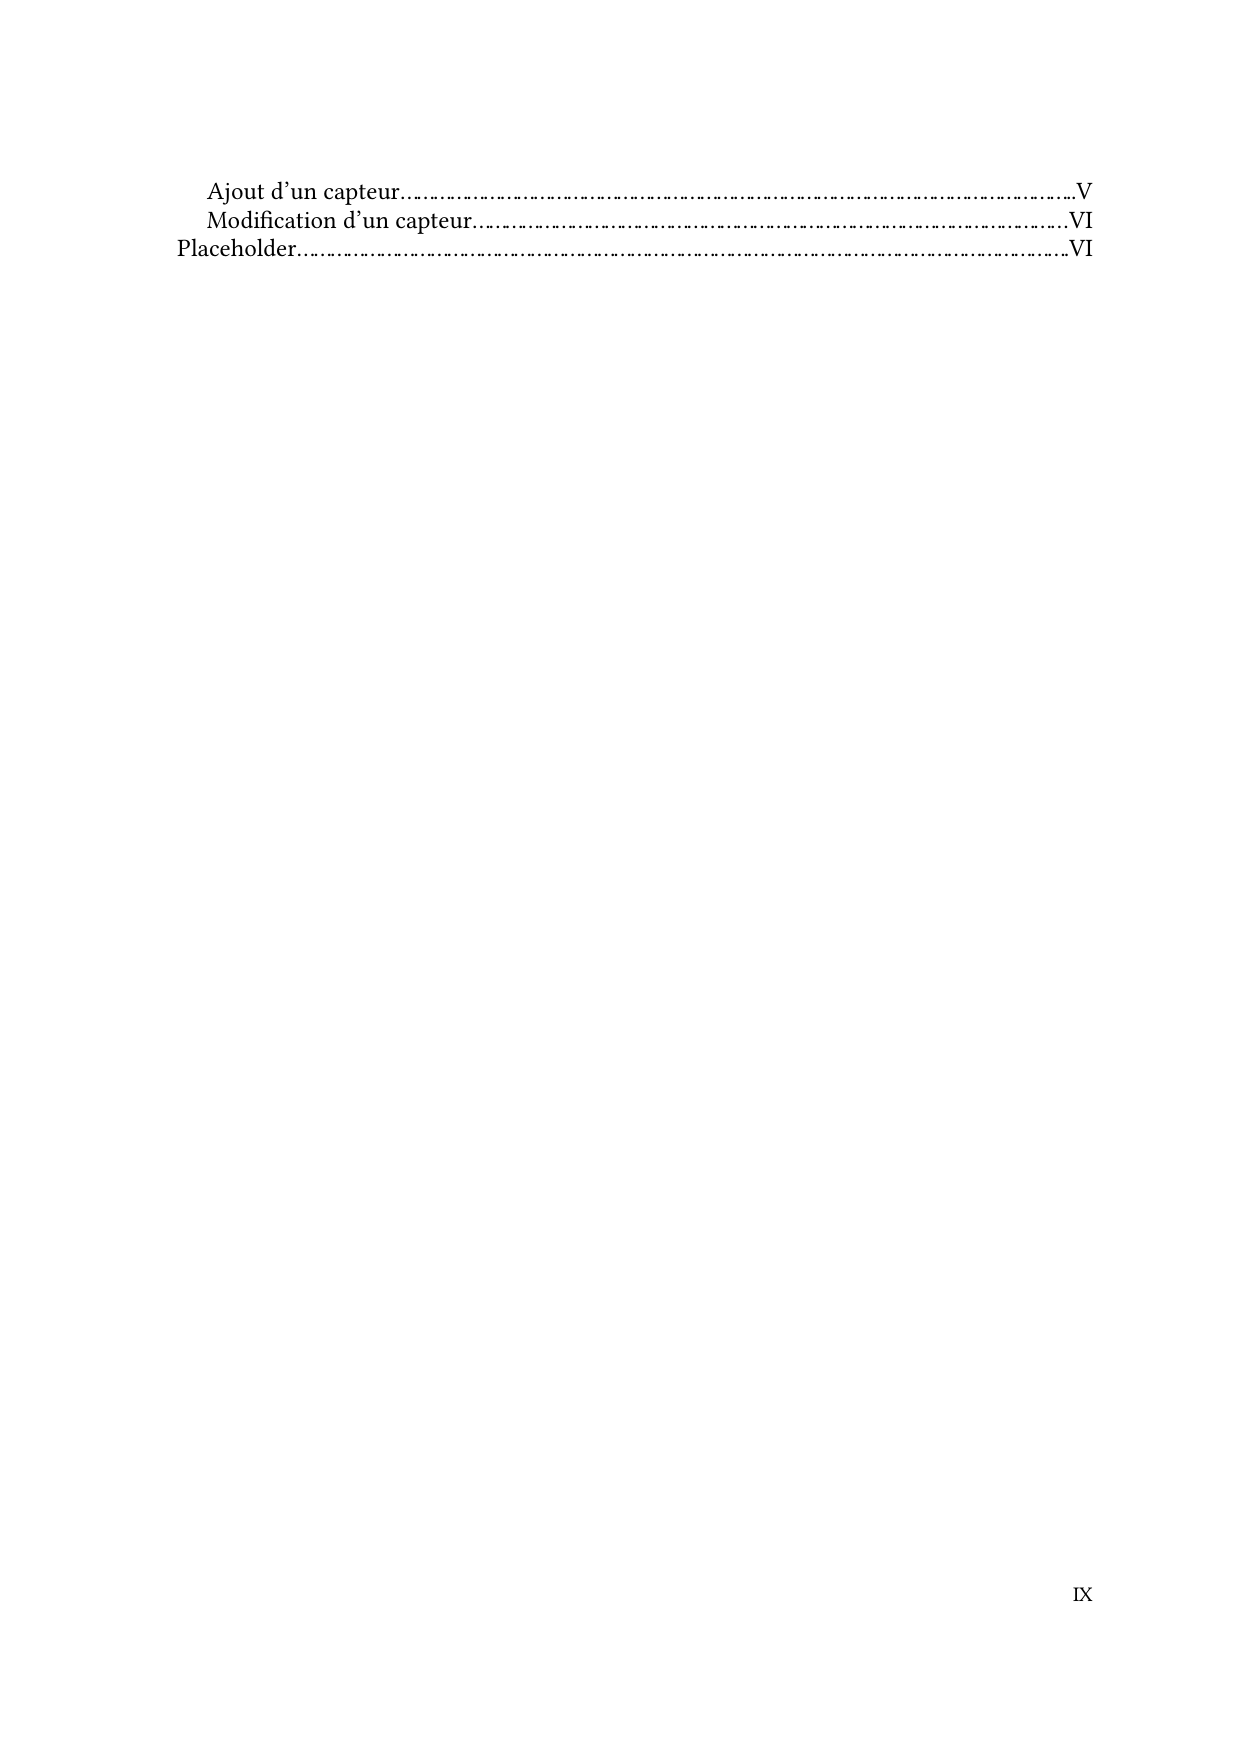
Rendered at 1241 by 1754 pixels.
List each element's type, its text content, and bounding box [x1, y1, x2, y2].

text Modification d’un capteur VI [207, 206, 1093, 234]
text Ajout d’un capteur V [207, 177, 1093, 206]
text Placeholder VI [177, 234, 1093, 263]
